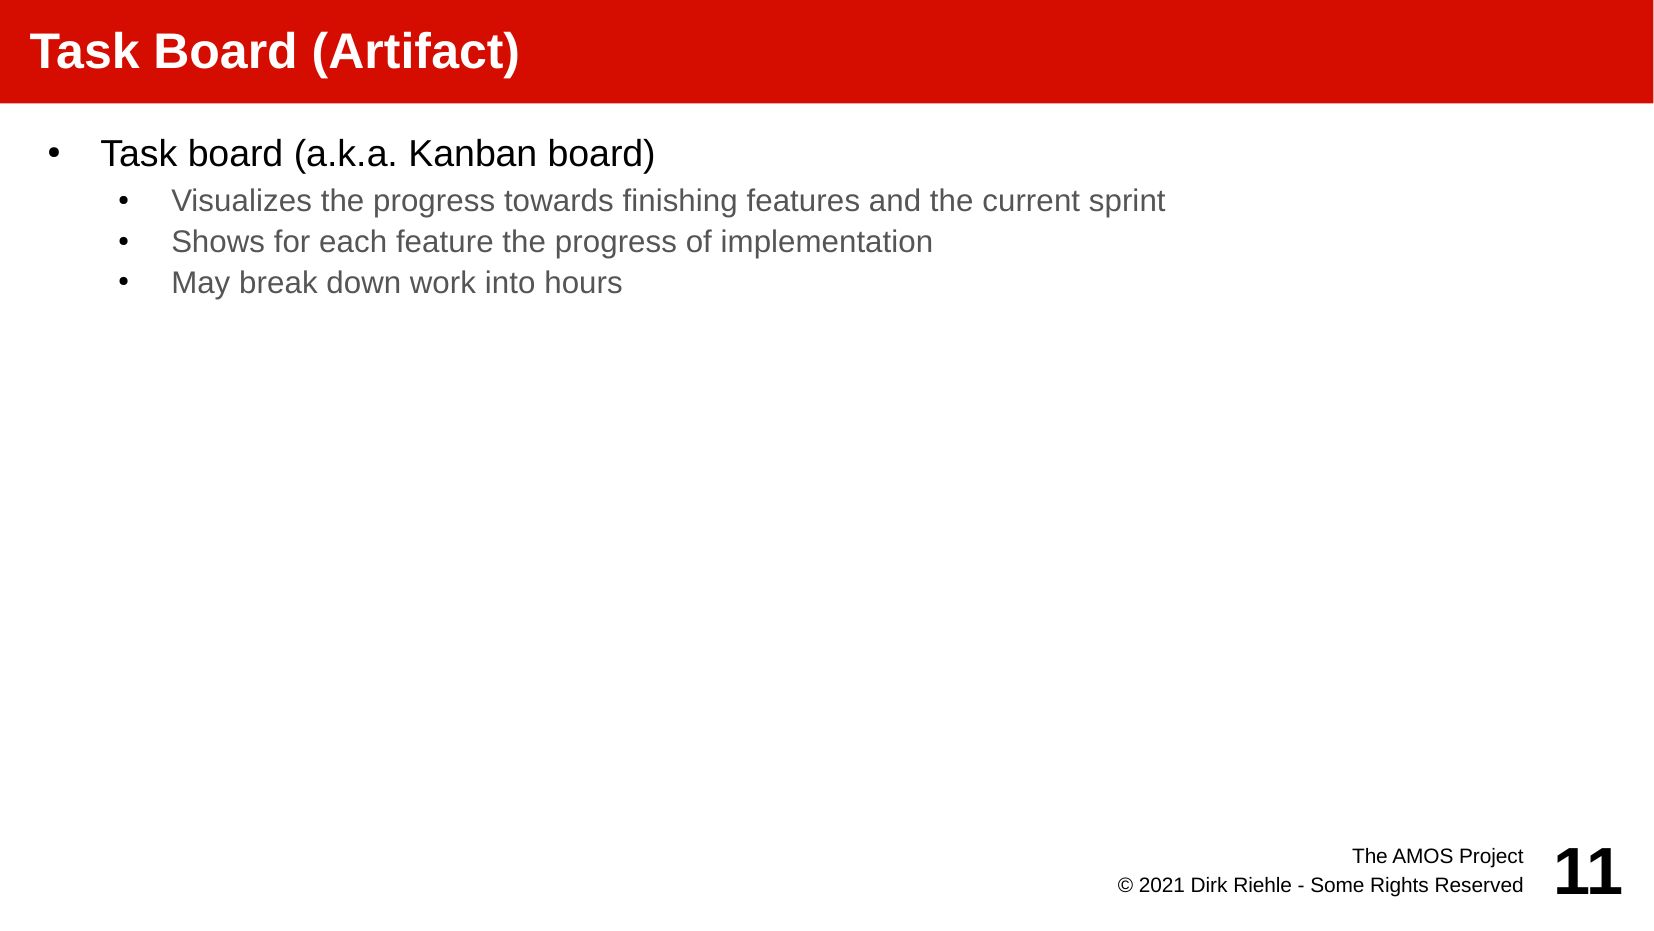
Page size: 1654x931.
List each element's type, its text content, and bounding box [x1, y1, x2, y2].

title Task Board (Artifact) [0, 0, 1654, 104]
list Task board (a.k.a. Kanban board) Visualizes the progress towards finishing features and the current sprint Shows for each feature the progress of implementation May break down work into hours [29, 132, 1625, 813]
